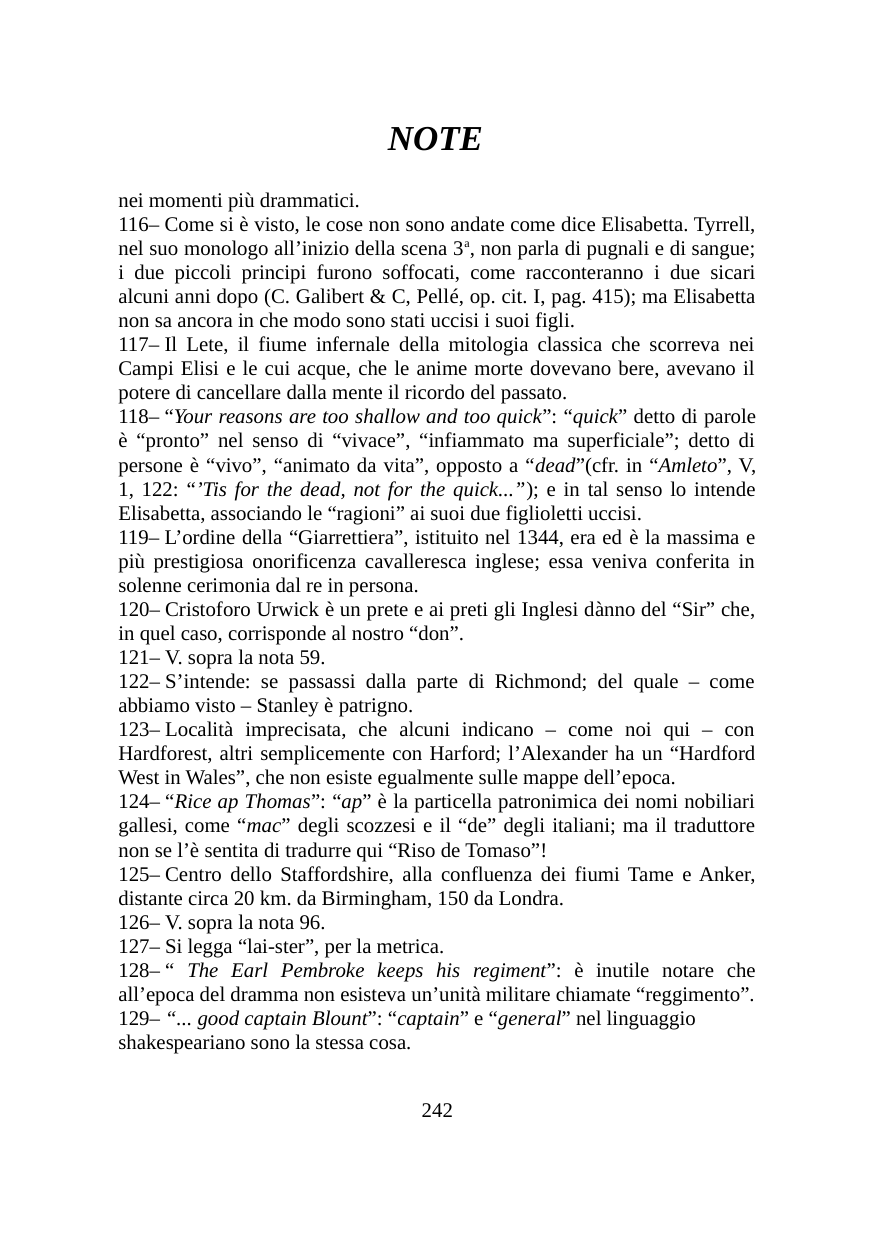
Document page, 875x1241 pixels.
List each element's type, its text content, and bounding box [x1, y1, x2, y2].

text Cristoforo Urwick è un prete e ai preti gli Inglesi dànno del “Sir” che, in quel caso, corrisponde al nostro “don”. [118, 597, 756, 645]
text Centro dello Staffordshire, alla confluenza dei fiumi Tame e Anker, distante circa 20 km. da Birmingham, 150 da Londra. [118, 862, 756, 910]
